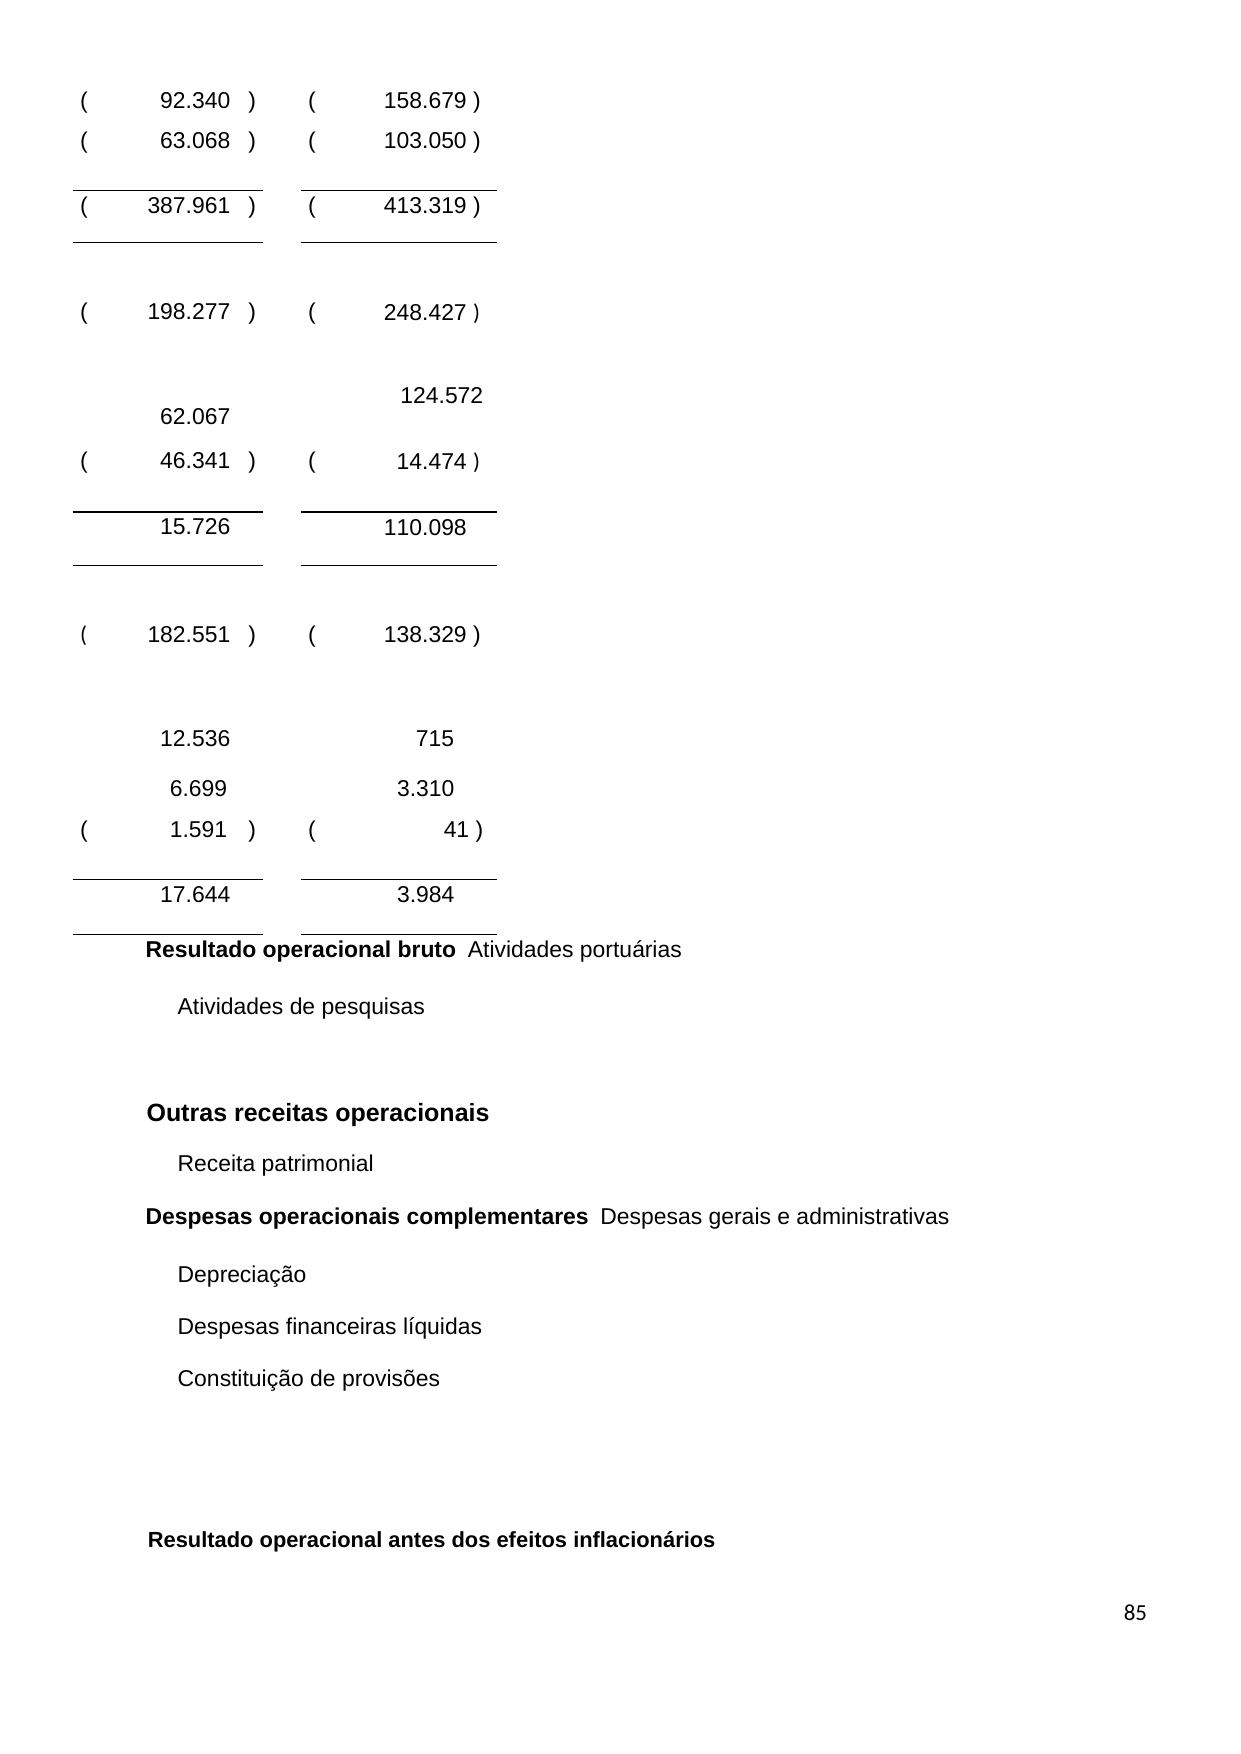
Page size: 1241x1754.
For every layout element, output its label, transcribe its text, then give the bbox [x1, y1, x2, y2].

table_cell ( [73, 243, 147, 446]
table_cell ( [73, 446, 147, 511]
table_cell 103.050 ) [384, 126, 497, 190]
table_cell 92.340 [147, 75, 248, 126]
table_cell 248.427 ) 124.572 [384, 243, 497, 446]
text Despesas financeiras líquidas [177, 1313, 1159, 1339]
table_cell 41 ) [384, 815, 497, 879]
text Receita patrimonial [177, 1150, 1159, 1177]
table_cell 14.474 ) [384, 446, 497, 511]
text Constituição de provisões [177, 1365, 1159, 1391]
table_cell [301, 513, 384, 565]
table_cell [73, 513, 147, 565]
text Atividades de pesquisas [177, 993, 1159, 1019]
table_cell ( [73, 191, 147, 242]
table_cell 63.068 [147, 126, 248, 190]
text Despesas operacionais complementares Despesas gerais e administrativas [145, 1202, 1160, 1230]
table_cell ( [301, 191, 384, 242]
table_cell ( [301, 566, 384, 815]
table_cell ( [301, 243, 384, 446]
table_cell ( [73, 75, 147, 126]
table_cell 17.644 [147, 880, 248, 934]
table_header [282, 75, 301, 935]
table_cell 1.591 [147, 815, 248, 879]
table_cell 15.726 [147, 513, 248, 565]
table_cell 182.551 12.536 6.699 [147, 566, 248, 815]
text Depreciação [177, 1261, 1159, 1287]
table_cell [301, 880, 384, 934]
table_cell ( [301, 815, 384, 879]
table_cell 46.341 [147, 446, 248, 511]
table_cell [248, 513, 263, 565]
table_cell 3.984 [384, 880, 497, 934]
table_header [263, 75, 282, 935]
table_cell 413.319 ) [384, 191, 497, 242]
table_cell 110.098 [384, 513, 497, 565]
table_cell ( [73, 815, 147, 879]
table_cell 138.329 ) 715 3.310 [384, 566, 497, 815]
table_cell ( [301, 446, 384, 511]
table_cell ) [248, 815, 263, 879]
table_cell ( [301, 126, 384, 190]
table_cell ( [73, 126, 147, 190]
table_cell 198.277 62.067 [147, 243, 248, 446]
table_cell ) [248, 126, 263, 190]
table_cell 158.679 ) [384, 75, 497, 126]
subtitle Outras receitas operacionais [146, 1098, 926, 1127]
table_cell ) [248, 243, 263, 446]
table_cell [248, 880, 263, 934]
text Resultado operacional antes dos efeitos inflacionários [148, 1526, 1160, 1552]
table_cell ( [301, 75, 384, 126]
table_cell 387.961 [147, 191, 248, 242]
table_cell ) [248, 75, 263, 126]
text Resultado operacional bruto Atividades portuárias [145, 935, 1160, 963]
table_cell [73, 880, 147, 934]
table_cell ( [73, 566, 147, 815]
table_cell ) [248, 566, 263, 815]
table_cell ) [248, 191, 263, 242]
table_cell ) [248, 446, 263, 511]
